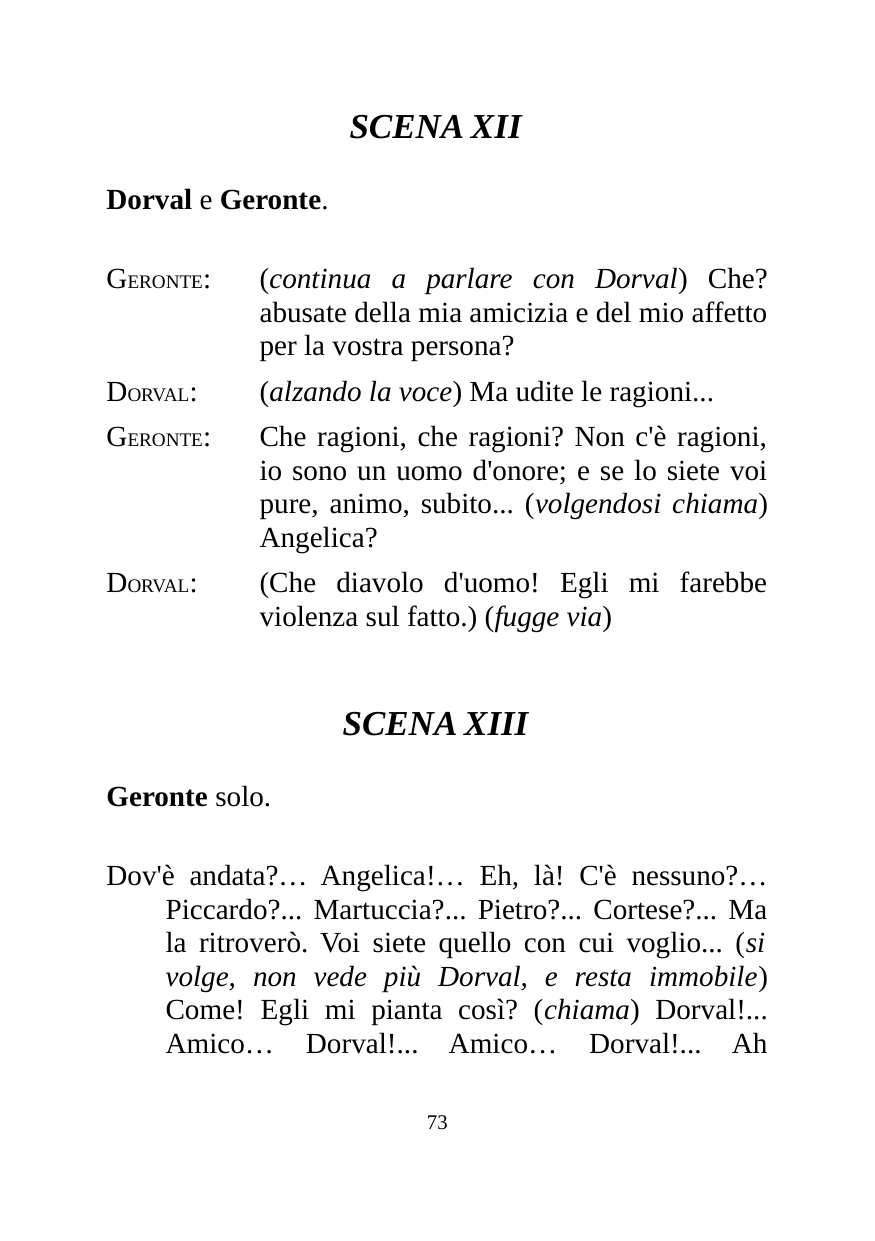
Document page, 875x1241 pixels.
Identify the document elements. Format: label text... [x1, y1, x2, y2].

text Geronte: (continua a parlare con Dorval) Che? abusate della mia amicizia e del mio affetto per la vostra persona? [106, 261, 768, 362]
text Dorval: (Che diavolo d'uomo! Egli mi farebbe violenza sul fatto.) (fugge via) [106, 565, 768, 632]
subtitle SCENA XIII [106, 703, 768, 743]
text Geronte solo. [106, 779, 768, 812]
text Geronte: Che ragioni, che ragioni? Non c'è ragioni, io sono un uomo d'onore; e se lo siete voi pure, animo, subito... (volgendosi chiama) Angelica? [106, 419, 768, 553]
text Dov'è andata?… Angelica!… Eh, là! C'è nessuno?… Piccardo?... Martuccia?... Pietro?... Cortese?... Ma la ritroverò. Voi siete quello con cui voglio... (si volge, non vede più Dorval, e resta immobile) Come! Egli mi pianta così? (chiama) Dorval!... Amico… Dorval!... Amico… Dorval!... Ah [106, 858, 768, 1059]
subtitle SCENA XII [106, 106, 768, 146]
text Dorval: (alzando la voce) Ma udite le ragioni... [106, 374, 768, 407]
text Dorval e Geronte. [106, 182, 768, 215]
